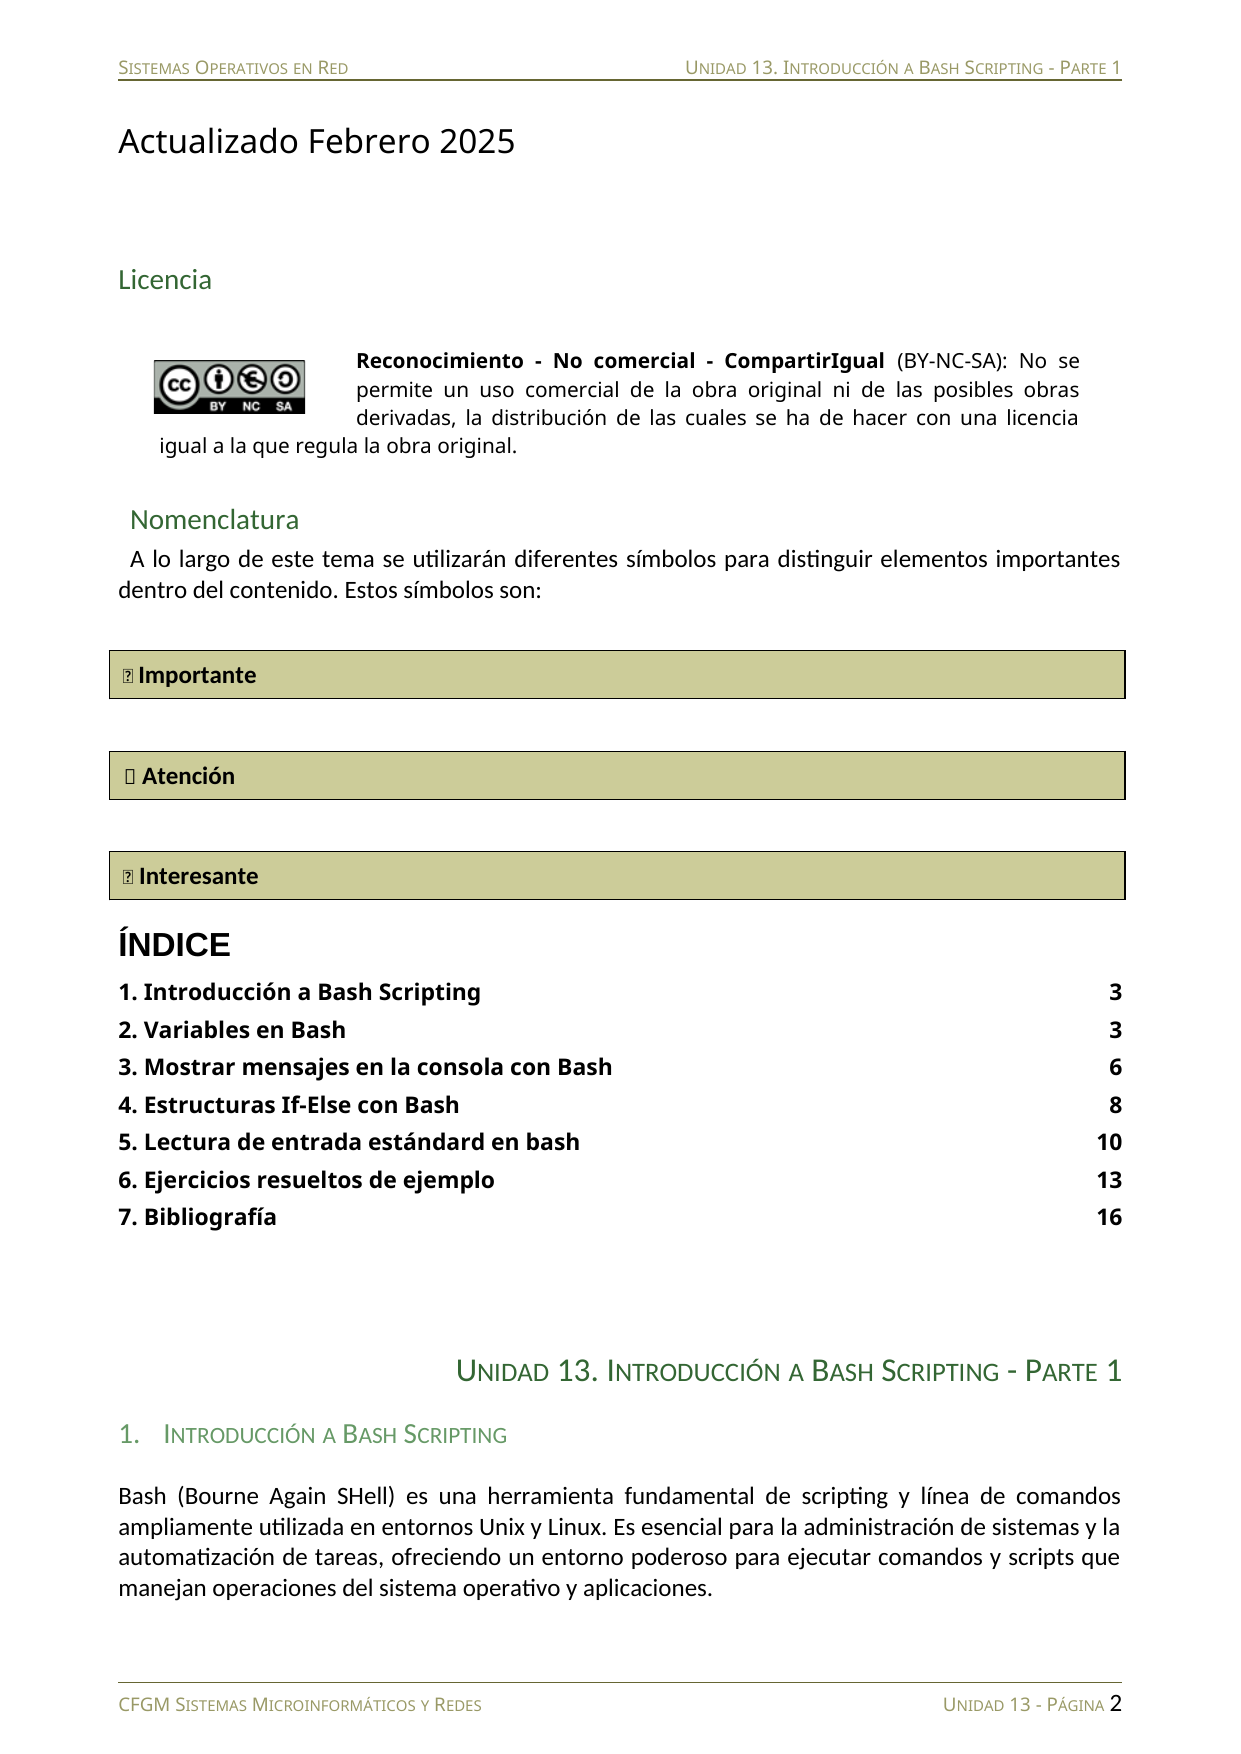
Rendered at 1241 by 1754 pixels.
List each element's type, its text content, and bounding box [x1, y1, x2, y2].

text Bash (Bourne Again SHell) es una herramienta fundamental de scripting y línea de comandos ampliamente utilizada en entornos Unix y Linux. Es esencial para la administración de sistemas y la automatización de tareas, ofreciendo un entorno poderoso para ejecutar comandos y scripts que manejan operaciones del sistema operativo y aplicaciones. [118, 1481, 1122, 1603]
text Unidad 13. Introducción a Bash Scripting - Parte 1 [118, 1349, 1122, 1390]
text 💬 Interesante [110, 852, 1124, 899]
text 3. Mostrar mensajes en la consola con Bash 6 [118, 1051, 1122, 1083]
text 2. Variables en Bash 3 [118, 1014, 1122, 1045]
text 6. Ejercicios resueltos de ejemplo 13 [118, 1164, 1122, 1195]
text Nomenclatura [118, 501, 1122, 537]
text Reconocimiento - No comercial - CompartirIgual (BY-NC-SA): No se permite un uso comercial de la obra original ni de las posibles obras derivadas, la distribución de las cuales se ha de hacer con una licencia igual a la que regula la obra original. [159, 346, 1080, 460]
subtitle Introducción a Bash Scripting [118, 1415, 1122, 1450]
text 5. Lectura de entrada estándard en bash 10 [118, 1126, 1122, 1158]
text ÍNDICE [118, 925, 1122, 964]
text 📖 Importante [110, 651, 1124, 698]
text 7. Bibliografía 16 [118, 1201, 1122, 1233]
text Actualizado Febrero 2025 [118, 118, 1122, 163]
text A lo largo de este tema se utilizarán diferentes símbolos para distinguir elementos importantes dentro del contenido. Estos símbolos son: [118, 543, 1122, 604]
text 1. Introducción a Bash Scripting 3 [118, 976, 1122, 1008]
text ❕ Atención [110, 752, 1124, 799]
text Licencia [118, 261, 1122, 297]
text 4. Estructuras If-Else con Bash 8 [118, 1089, 1122, 1120]
picture [153, 360, 306, 414]
